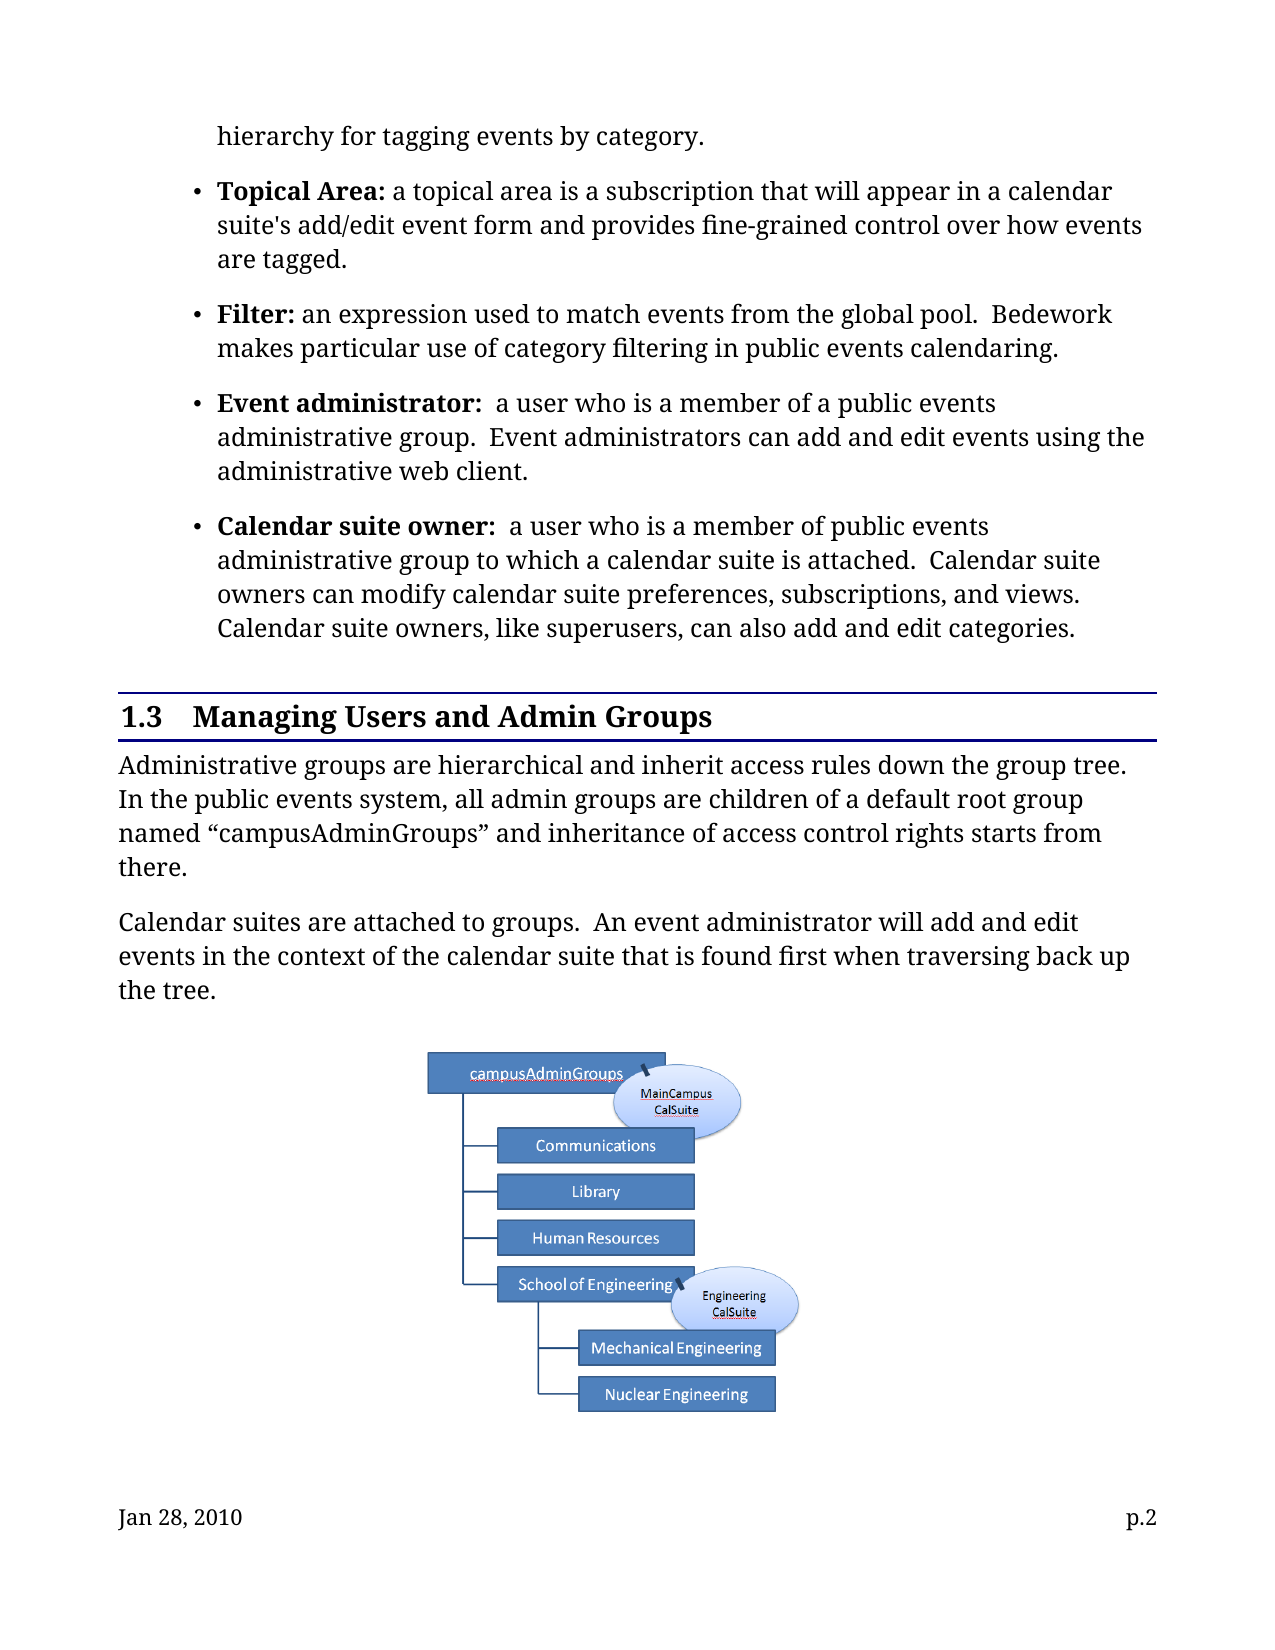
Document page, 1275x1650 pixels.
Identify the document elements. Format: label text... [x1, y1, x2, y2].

picture [419, 1044, 803, 1419]
list Event administrator: a user who is a member of a public events administrative group. Event administrators can add and edit events using the administrative web client. [193, 386, 1157, 488]
list hierarchy for tagging events by category. [193, 118, 1157, 152]
subtitle Managing Users and Admin Groups [118, 694, 1157, 739]
text Administrative groups are hierarchical and inherit access rules down the group tree. In the public events system, all admin groups are children of a default root group named “campusAdminGroups” and inheritance of access control rights starts from there. [118, 748, 1157, 884]
list Filter: an expression used to match events from the global pool. Bedework makes particular use of category filtering in public events calendaring. [193, 296, 1157, 364]
list Calendar suite owner: a user who is a member of public events administrative group to which a calendar suite is attached. Calendar suite owners can modify calendar suite preferences, subscriptions, and views. Calendar suite owners, like superusers, can also add and edit categories. [193, 509, 1157, 645]
list Topical Area: a topical area is a subscription that will appear in a calendar suite's add/edit event form and provides fine-grained control over how events are tagged. [193, 173, 1157, 275]
text Calendar suites are attached to groups. An event administrator will add and edit events in the context of the calendar suite that is found first when traversing back up the tree. [118, 905, 1157, 1007]
